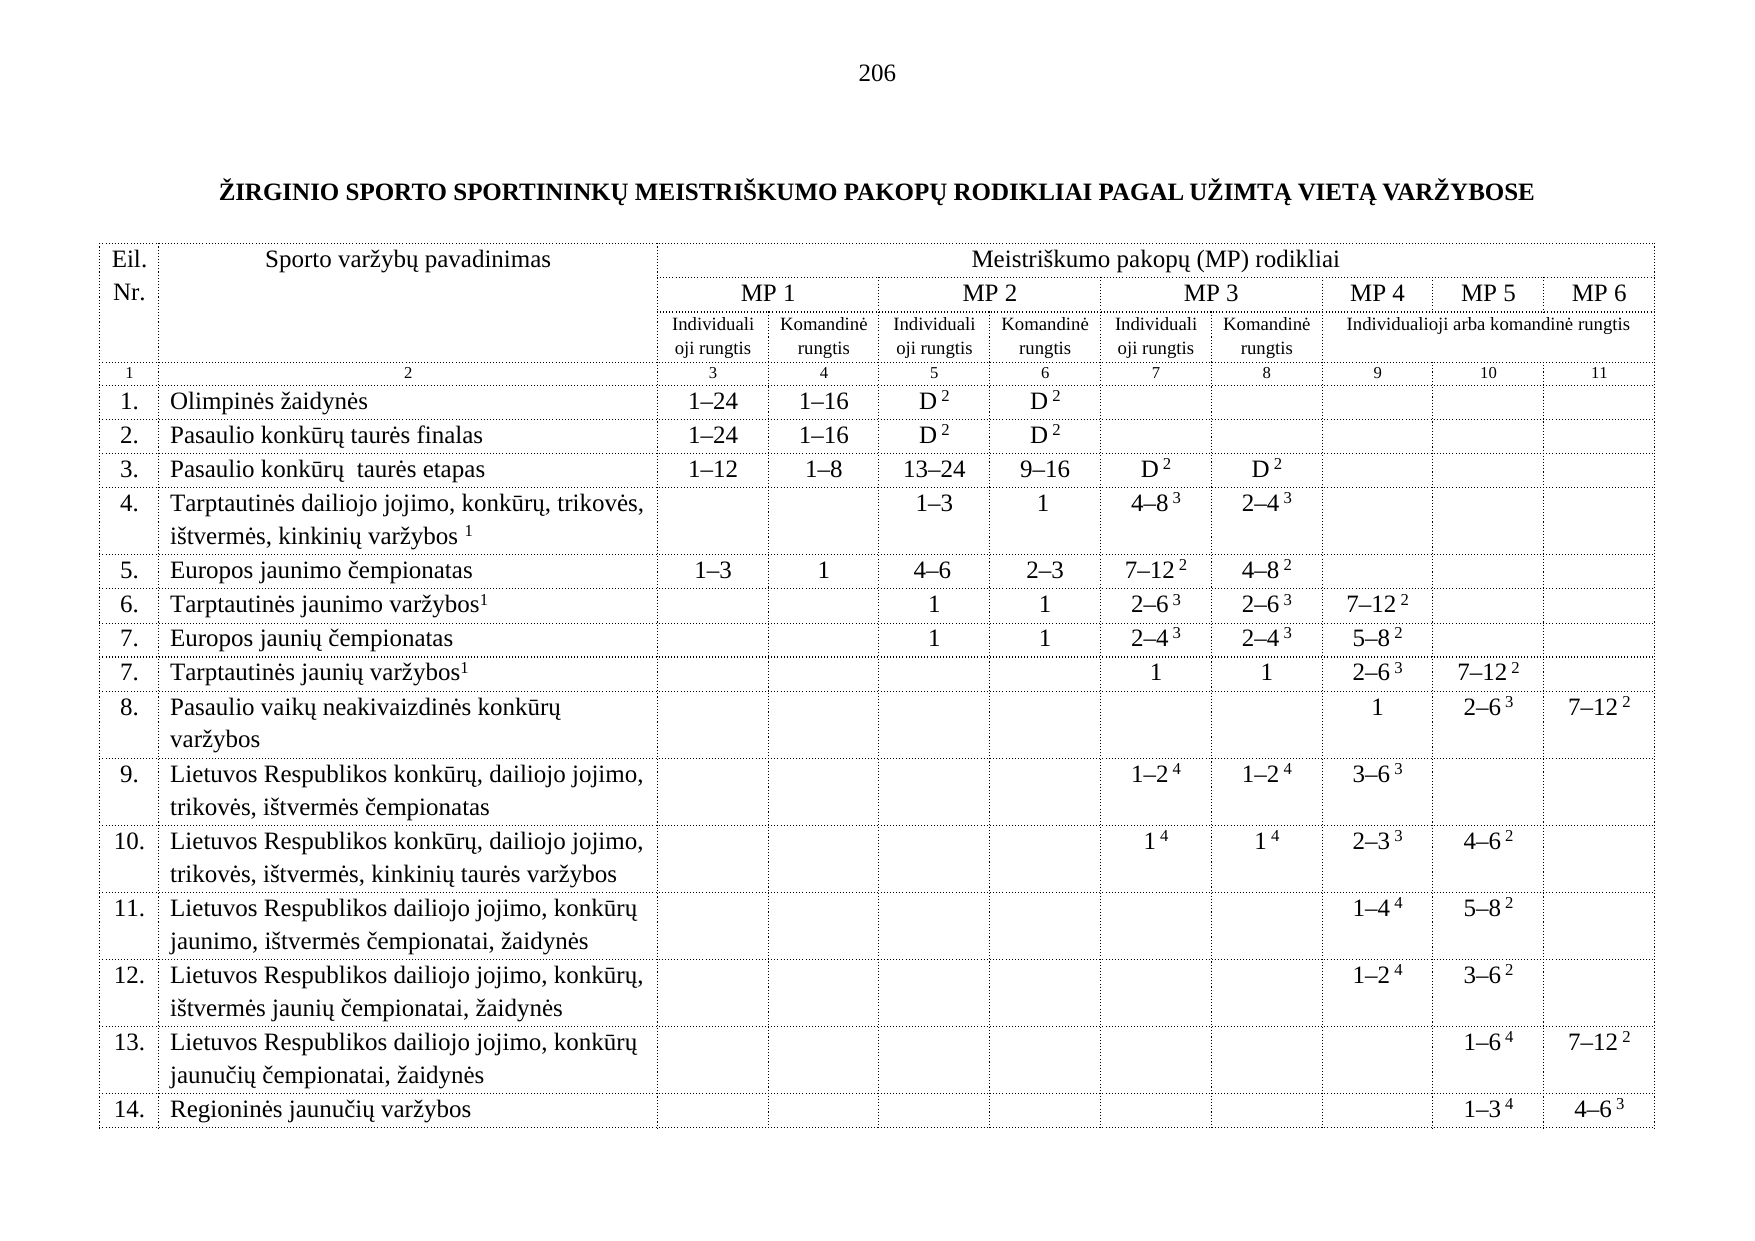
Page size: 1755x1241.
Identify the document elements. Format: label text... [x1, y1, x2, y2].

text ŽIRGINIO SPORTO SPORTININKŲ MEISTRIŠKUMO pakopų RODIKLIAI PAGAL UŽIMTĄ VIETĄ VARŽYBOSE [118, 177, 1636, 206]
